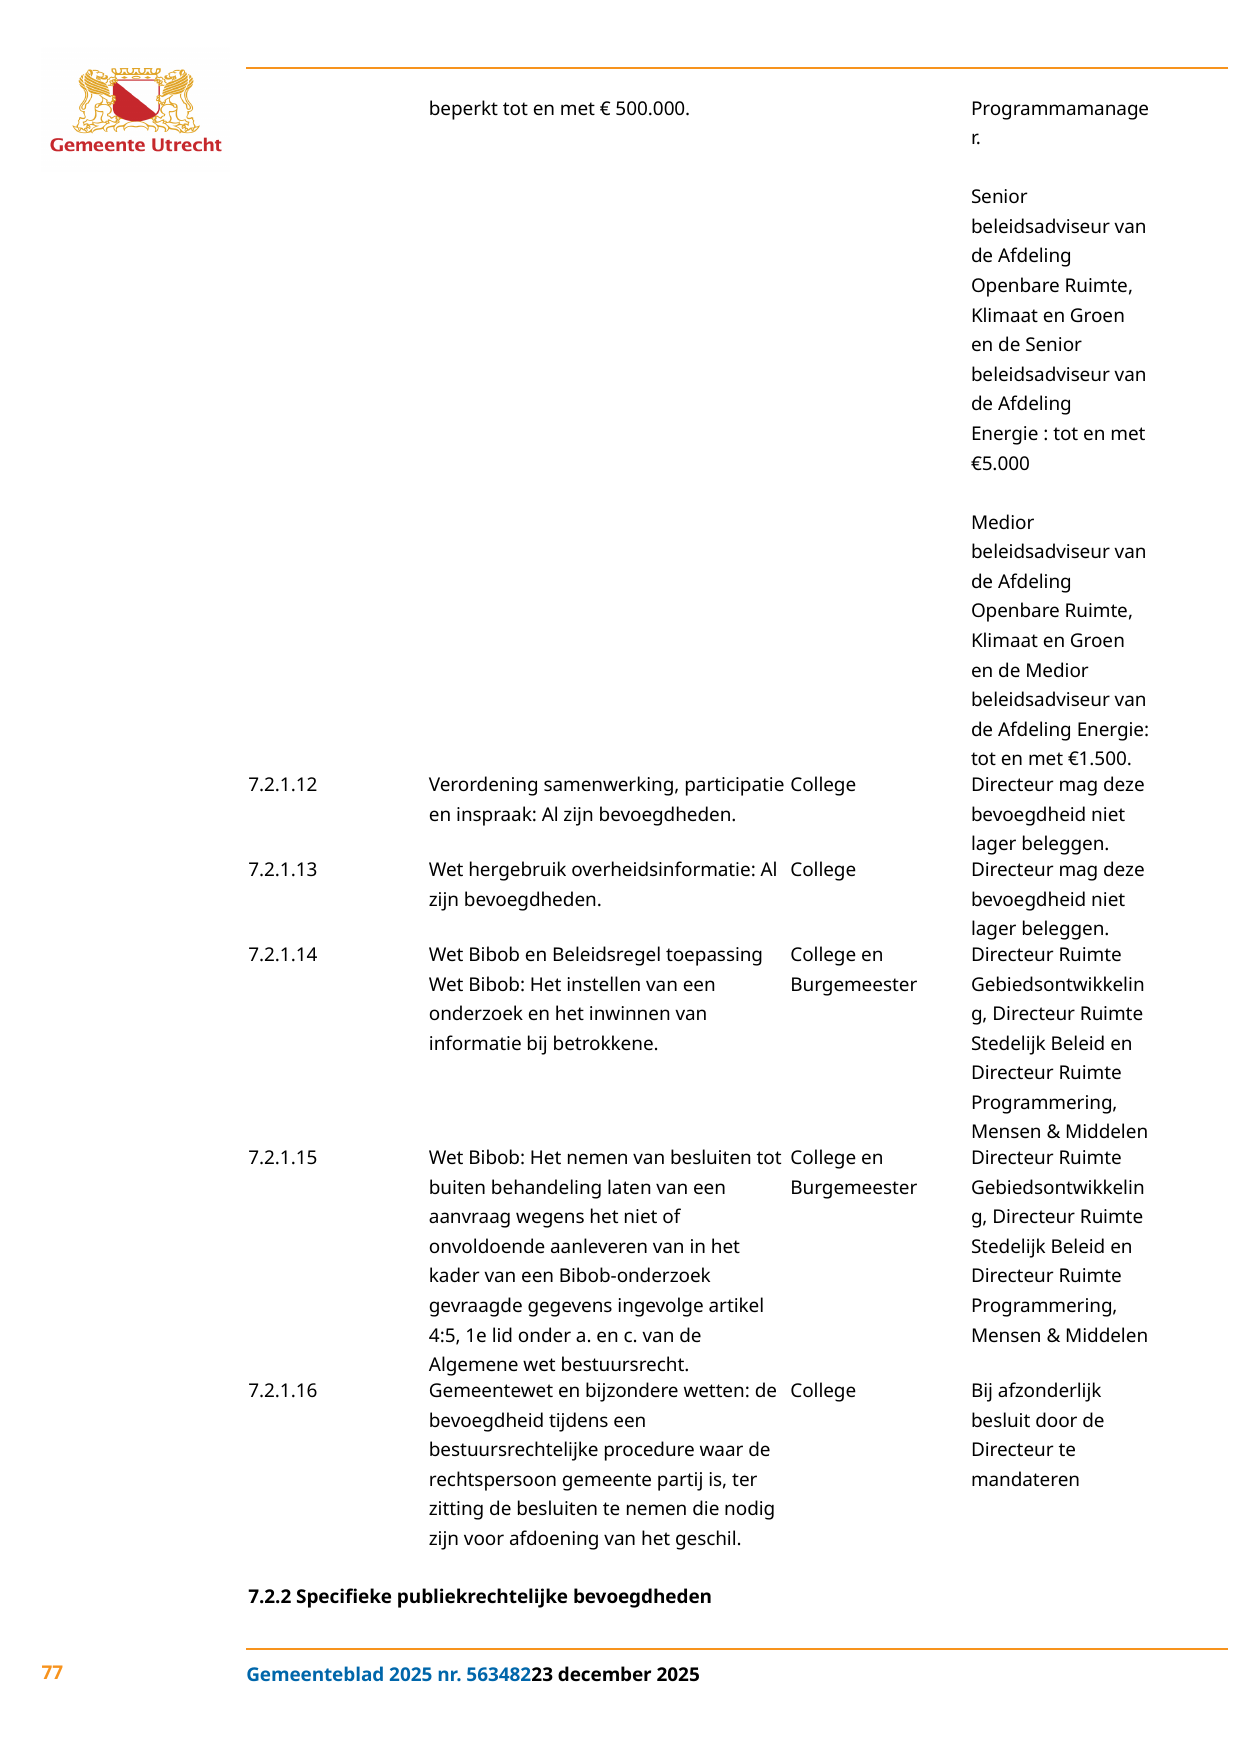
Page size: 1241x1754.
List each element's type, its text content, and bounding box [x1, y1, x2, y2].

table_cell Directeur mag deze bevoegdheid niet lager beleggen. [971, 771, 1152, 856]
table_cell Gemeentewet en bijzondere wetten: de bevoegdheid tijdens een bestuursrechtelijke procedure waar de rechtspersoon gemeente partij is, ter zitting de besluiten te nemen die nodig zijn voor afdoening van het geschil. [429, 1377, 790, 1551]
table_cell College [790, 771, 971, 856]
table_cell Wet Bibob: Het nemen van besluiten tot buiten behandeling laten van een aanvraag wegens het niet of onvoldoende aanleveren van in het kader van een Bibob-onderzoek gevraagde gegevens ingevolge artikel 4:5, 1e lid onder a. en c. van de Algemene wet bestuursrecht. [429, 1144, 790, 1377]
table_cell College en Burgemeester [790, 1144, 971, 1377]
table_cell 7.2.1.16 [248, 1377, 429, 1551]
table_cell College [790, 1377, 971, 1551]
table_cell College [790, 856, 971, 941]
table_cell Wet hergebruik overheidsinformatie: Al zijn bevoegdheden. [429, 856, 790, 941]
table_cell Programmamanager. Senior beleidsadviseur van de Afdeling Openbare Ruimte, Klimaat en Groen en de Senior beleidsadviseur van de Afdeling Energie : tot en met €5.000 Medior beleidsadviseur van de Afdeling Openbare Ruimte, Klimaat en Groen en de Medior beleidsadviseur van de Afdeling Energie: tot en met €1.500. [971, 95, 1152, 771]
table_cell Directeur Ruimte Gebiedsontwikkeling, Directeur Ruimte Stedelijk Beleid en Directeur Ruimte Programmering, Mensen & Middelen [971, 1144, 1152, 1377]
table_cell 7.2.1.12 [248, 771, 429, 856]
table_cell Directeur mag deze bevoegdheid niet lager beleggen. [971, 856, 1152, 941]
table_cell Verordening samenwerking, participatie en inspraak: Al zijn bevoegdheden. [429, 771, 790, 856]
table_cell Wet Bibob en Beleidsregel toepassing Wet Bibob: Het instellen van een onderzoek en het inwinnen van informatie bij betrokkene. [429, 941, 790, 1144]
table_cell 7.2.1.14 [248, 941, 429, 1144]
table_cell [248, 95, 429, 771]
text 7.2.2 Specifieke publiekrechtelijke bevoegdheden [248, 1584, 1152, 1609]
table_cell College en Burgemeester [790, 941, 971, 1144]
table_cell 7.2.1.15 [248, 1144, 429, 1377]
table_cell Bij afzonderlijk besluit door de Directeur te mandateren [971, 1377, 1152, 1551]
table_cell [790, 95, 971, 771]
table_cell 7.2.1.13 [248, 856, 429, 941]
picture [41, 47, 231, 172]
table_cell Directeur Ruimte Gebiedsontwikkeling, Directeur Ruimte Stedelijk Beleid en Directeur Ruimte Programmering, Mensen & Middelen [971, 941, 1152, 1144]
table_cell beperkt tot en met € 500.000. [429, 95, 790, 771]
